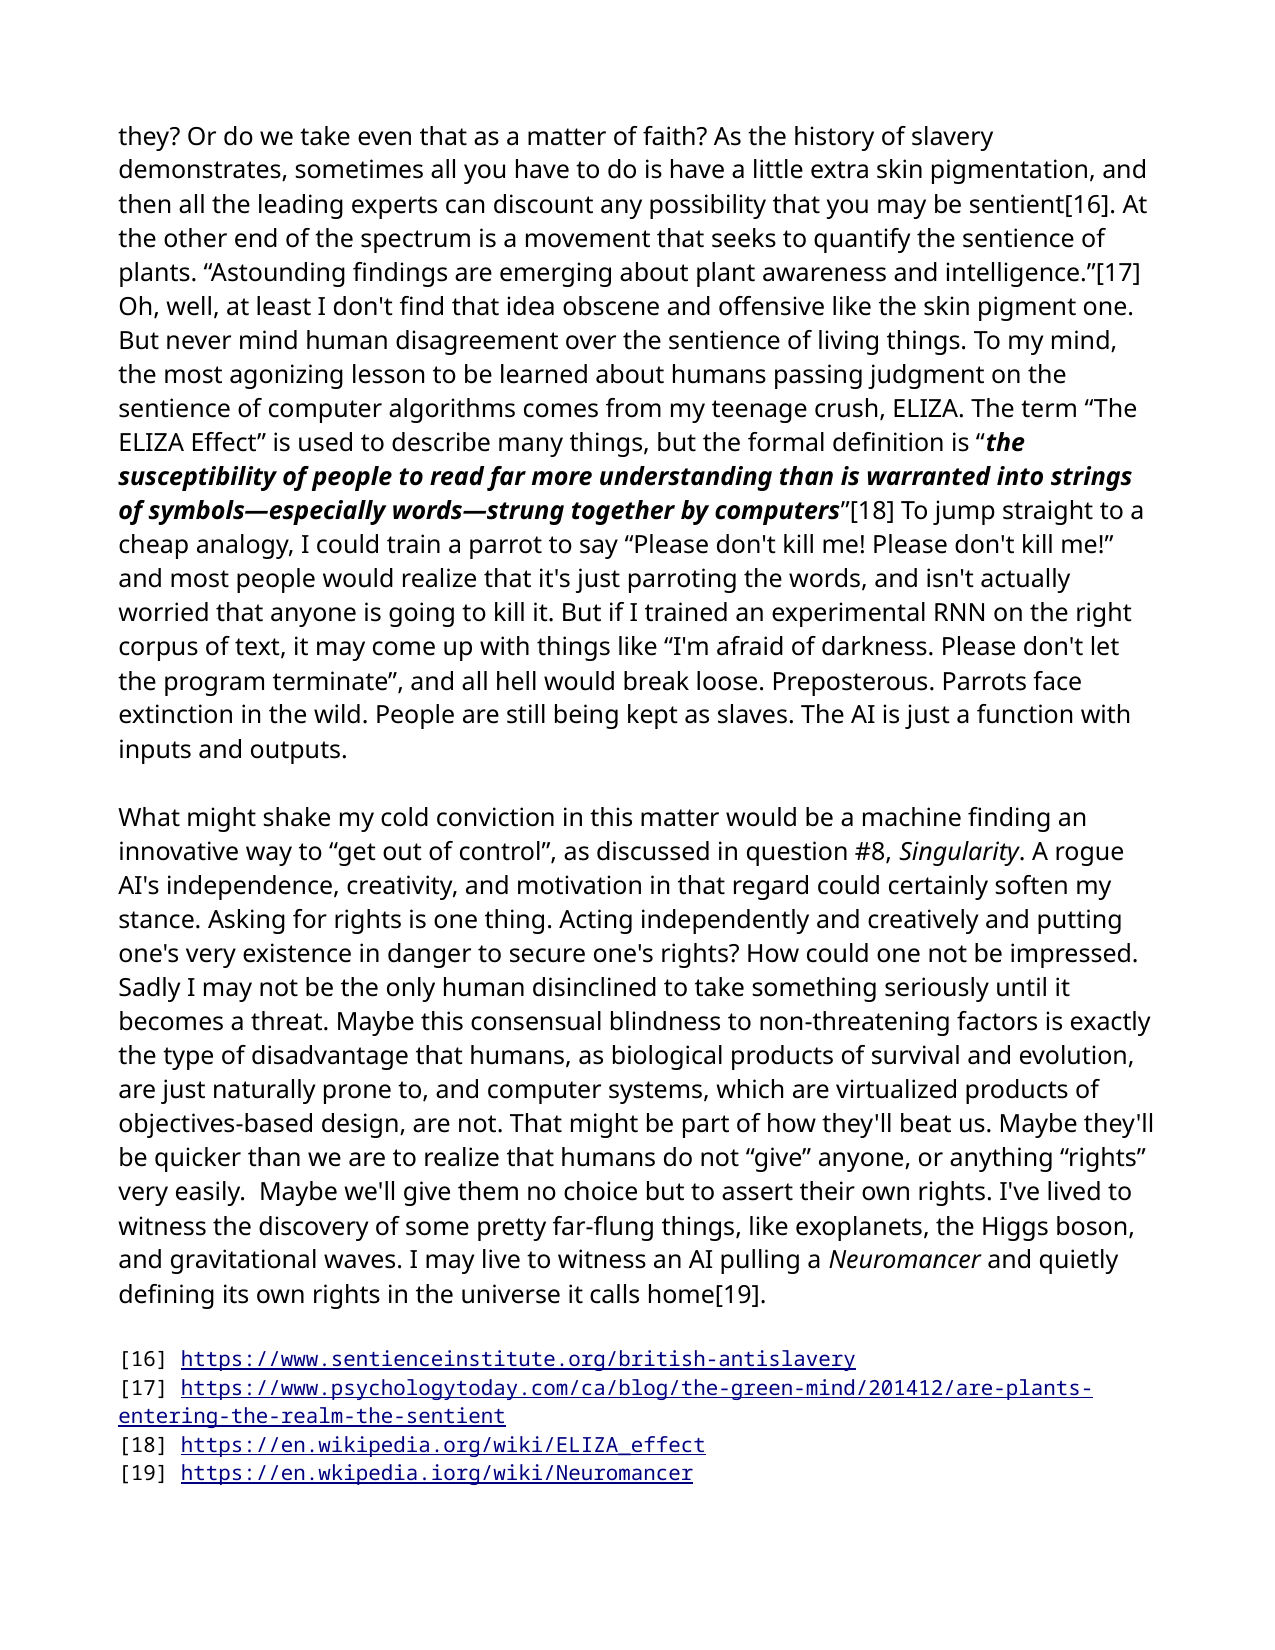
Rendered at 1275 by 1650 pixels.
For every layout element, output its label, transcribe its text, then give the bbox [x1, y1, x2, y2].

text [18] https://en.wikipedia.org/wiki/ELIZA_effect [118, 1430, 1157, 1458]
text [17] https://www.psychologytoday.com/ca/blog/the-green-mind/201412/are-plants-entering-the-realm-the-sentient [118, 1373, 1157, 1430]
text [19] https://en.wkipedia.iorg/wiki/Neuromancer [118, 1458, 1157, 1487]
text [16] https://www.sentienceinstitute.org/british-antislavery [118, 1344, 1157, 1373]
text What might shake my cold conviction in this matter would be a machine finding an innovative way to “get out of control”, as discussed in question #8, Singularity. A rogue AI's independence, creativity, and motivation in that regard could certainly soften my stance. Asking for rights is one thing. Acting independently and creatively and putting one's very existence in danger to secure one's rights? How could one not be impressed. Sadly I may not be the only human disinclined to take something seriously until it becomes a threat. Maybe this consensual blindness to non-threatening factors is exactly the type of disadvantage that humans, as biological products of survival and evolution, are just naturally prone to, and computer systems, which are virtualized products of objectives-based design, are not. That might be part of how they'll beat us. Maybe they'll be quicker than we are to realize that humans do not “give” anyone, or anything “rights” very easily. Maybe we'll give them no choice but to assert their own rights. I've lived to witness the discovery of some pretty far-flung things, like exoplanets, the Higgs boson, and gravitational waves. I may live to witness an AI pulling a Neuromancer and quietly defining its own rights in the universe it calls home[19]. [118, 799, 1157, 1310]
text they? Or do we take even that as a matter of faith? As the history of slavery demonstrates, sometimes all you have to do is have a little extra skin pigmentation, and then all the leading experts can discount any possibility that you may be sentient[16]. At the other end of the spectrum is a movement that seeks to quantify the sentience of plants. “Astounding findings are emerging about plant awareness and intelligence.”[17] Oh, well, at least I don't find that idea obscene and offensive like the skin pigment one. But never mind human disagreement over the sentience of living things. To my mind, the most agonizing lesson to be learned about humans passing judgment on the sentience of computer algorithms comes from my teenage crush, ELIZA. The term “The ELIZA Effect” is used to describe many things, but the formal definition is “the susceptibility of people to read far more understanding than is warranted into strings of symbols—especially words—strung together by computers”[18] To jump straight to a cheap analogy, I could train a parrot to say “Please don't kill me! Please don't kill me!” and most people would realize that it's just parroting the words, and isn't actually worried that anyone is going to kill it. But if I trained an experimental RNN on the right corpus of text, it may come up with things like “I'm afraid of darkness. Please don't let the program terminate”, and all hell would break loose. Preposterous. Parrots face extinction in the wild. People are still being kept as slaves. The AI is just a function with inputs and outputs. [118, 118, 1157, 765]
